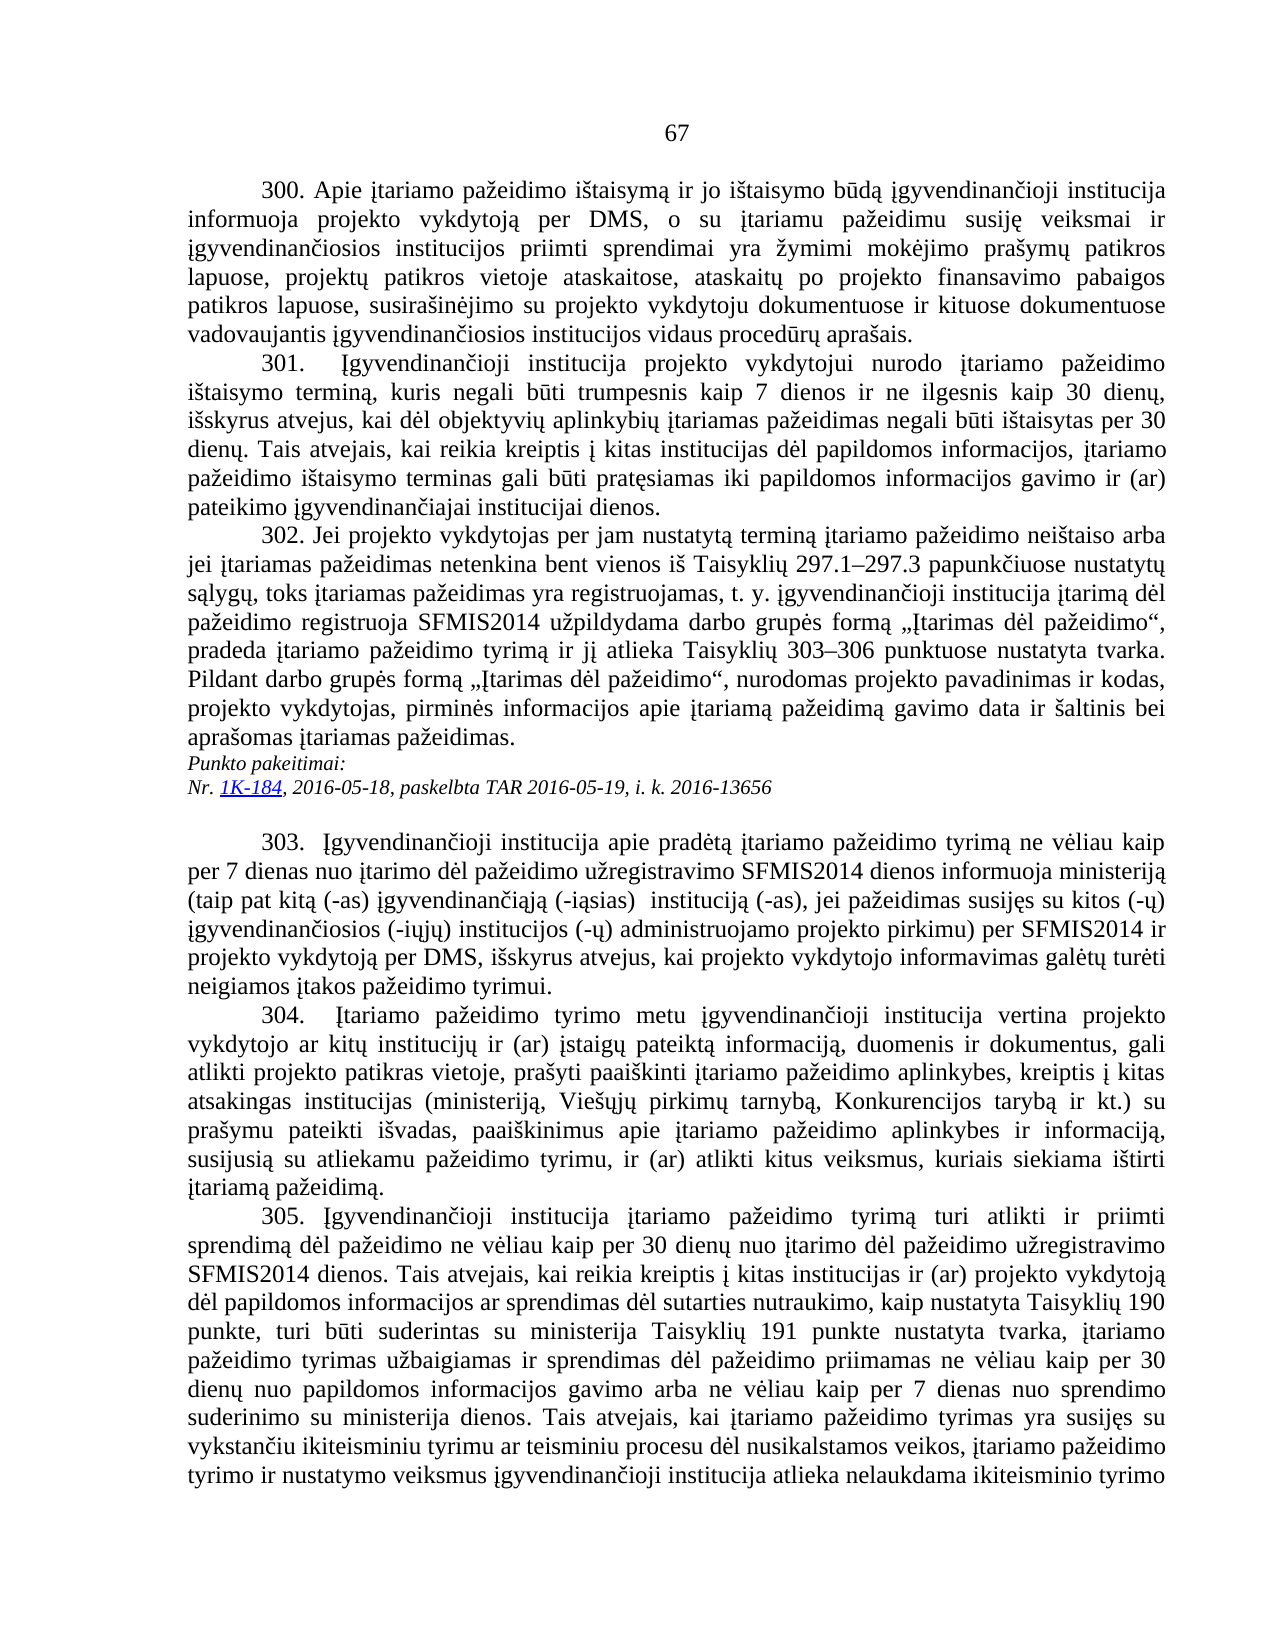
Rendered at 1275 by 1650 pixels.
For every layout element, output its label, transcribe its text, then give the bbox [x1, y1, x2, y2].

text 305. Įgyvendinančioji institucija įtariamo pažeidimo tyrimą turi atlikti ir priimti sprendimą dėl pažeidimo ne vėliau kaip per 30 dienų nuo įtarimo dėl pažeidimo užregistravimo SFMIS2014 dienos. Tais atvejais, kai reikia kreiptis į kitas institucijas ir (ar) projekto vykdytoją dėl papildomos informacijos ar sprendimas dėl sutarties nutraukimo, kaip nustatyta Taisyklių 190 punkte, turi būti suderintas su ministerija Taisyklių 191 punkte nustatyta tvarka, įtariamo pažeidimo tyrimas užbaigiamas ir sprendimas dėl pažeidimo priimamas ne vėliau kaip per 30 dienų nuo papildomos informacijos gavimo arba ne vėliau kaip per 7 dienas nuo sprendimo suderinimo su ministerija dienos. Tais atvejais, kai įtariamo pažeidimo tyrimas yra susijęs su vykstančiu ikiteisminiu tyrimu ar teisminiu procesu dėl nusikalstamos veikos, įtariamo pažeidimo tyrimo ir nustatymo veiksmus įgyvendinančioji institucija atlieka nelaukdama ikiteisminio tyrimo [187, 1201, 1167, 1489]
text 304. Įtariamo pažeidimo tyrimo metu įgyvendinančioji institucija vertina projekto vykdytojo ar kitų institucijų ir (ar) įstaigų pateiktą informaciją, duomenis ir dokumentus, gali atlikti projekto patikras vietoje, prašyti paaiškinti įtariamo pažeidimo aplinkybes, kreiptis į kitas atsakingas institucijas (ministeriją, Viešųjų pirkimų tarnybą, Konkurencijos tarybą ir kt.) su prašymu pateikti išvadas, paaiškinimus apie įtariamo pažeidimo aplinkybes ir informaciją, susijusią su atliekamu pažeidimo tyrimu, ir (ar) atlikti kitus veiksmus, kuriais siekiama ištirti įtariamą pažeidimą. [187, 1000, 1167, 1201]
text Punkto pakeitimai: [187, 751, 1167, 775]
text Nr. 1K-184, 2016-05-18, paskelbta TAR 2016-05-19, i. k. 2016-13656 [187, 775, 1167, 799]
text 303. Įgyvendinančioji institucija apie pradėtą įtariamo pažeidimo tyrimą ne vėliau kaip per 7 dienas nuo įtarimo dėl pažeidimo užregistravimo SFMIS2014 dienos informuoja ministeriją (taip pat kitą (-as) įgyvendinančiąją (-iąsias) instituciją (-as), jei pažeidimas susijęs su kitos (-ų) įgyvendinančiosios (-iųjų) institucijos (-ų) administruojamo projekto pirkimu) per SFMIS2014 ir projekto vykdytoją per DMS, išskyrus atvejus, kai projekto vykdytojo informavimas galėtų turėti neigiamos įtakos pažeidimo tyrimui. [187, 827, 1167, 1000]
text 301. Įgyvendinančioji institucija projekto vykdytojui nurodo įtariamo pažeidimo ištaisymo terminą, kuris negali būti trumpesnis kaip 7 dienos ir ne ilgesnis kaip 30 dienų, išskyrus atvejus, kai dėl objektyvių aplinkybių įtariamas pažeidimas negali būti ištaisytas per 30 dienų. Tais atvejais, kai reikia kreiptis į kitas institucijas dėl papildomos informacijos, įtariamo pažeidimo ištaisymo terminas gali būti pratęsiamas iki papildomos informacijos gavimo ir (ar) pateikimo įgyvendinančiajai institucijai dienos. [187, 348, 1167, 521]
text 300. Apie įtariamo pažeidimo ištaisymą ir jo ištaisymo būdą įgyvendinančioji institucija informuoja projekto vykdytoją per DMS, o su įtariamu pažeidimu susiję veiksmai ir įgyvendinančiosios institucijos priimti sprendimai yra žymimi mokėjimo prašymų patikros lapuose, projektų patikros vietoje ataskaitose, ataskaitų po projekto finansavimo pabaigos patikros lapuose, susirašinėjimo su projekto vykdytoju dokumentuose ir kituose dokumentuose vadovaujantis įgyvendinančiosios institucijos vidaus procedūrų aprašais. [187, 176, 1167, 348]
text 302. Jei projekto vykdytojas per jam nustatytą terminą įtariamo pažeidimo neištaiso arba jei įtariamas pažeidimas netenkina bent vienos iš Taisyklių 297.1–297.3 papunkčiuose nustatytų sąlygų, toks įtariamas pažeidimas yra registruojamas, t. y. įgyvendinančioji institucija įtarimą dėl pažeidimo registruoja SFMIS2014 užpildydama darbo grupės formą „Įtarimas dėl pažeidimo“, pradeda įtariamo pažeidimo tyrimą ir jį atlieka Taisyklių 303–306 punktuose nustatyta tvarka. Pildant darbo grupės formą „Įtarimas dėl pažeidimo“, nurodomas projekto pavadinimas ir kodas, projekto vykdytojas, pirminės informacijos apie įtariamą pažeidimą gavimo data ir šaltinis bei aprašomas įtariamas pažeidimas. [187, 521, 1167, 751]
